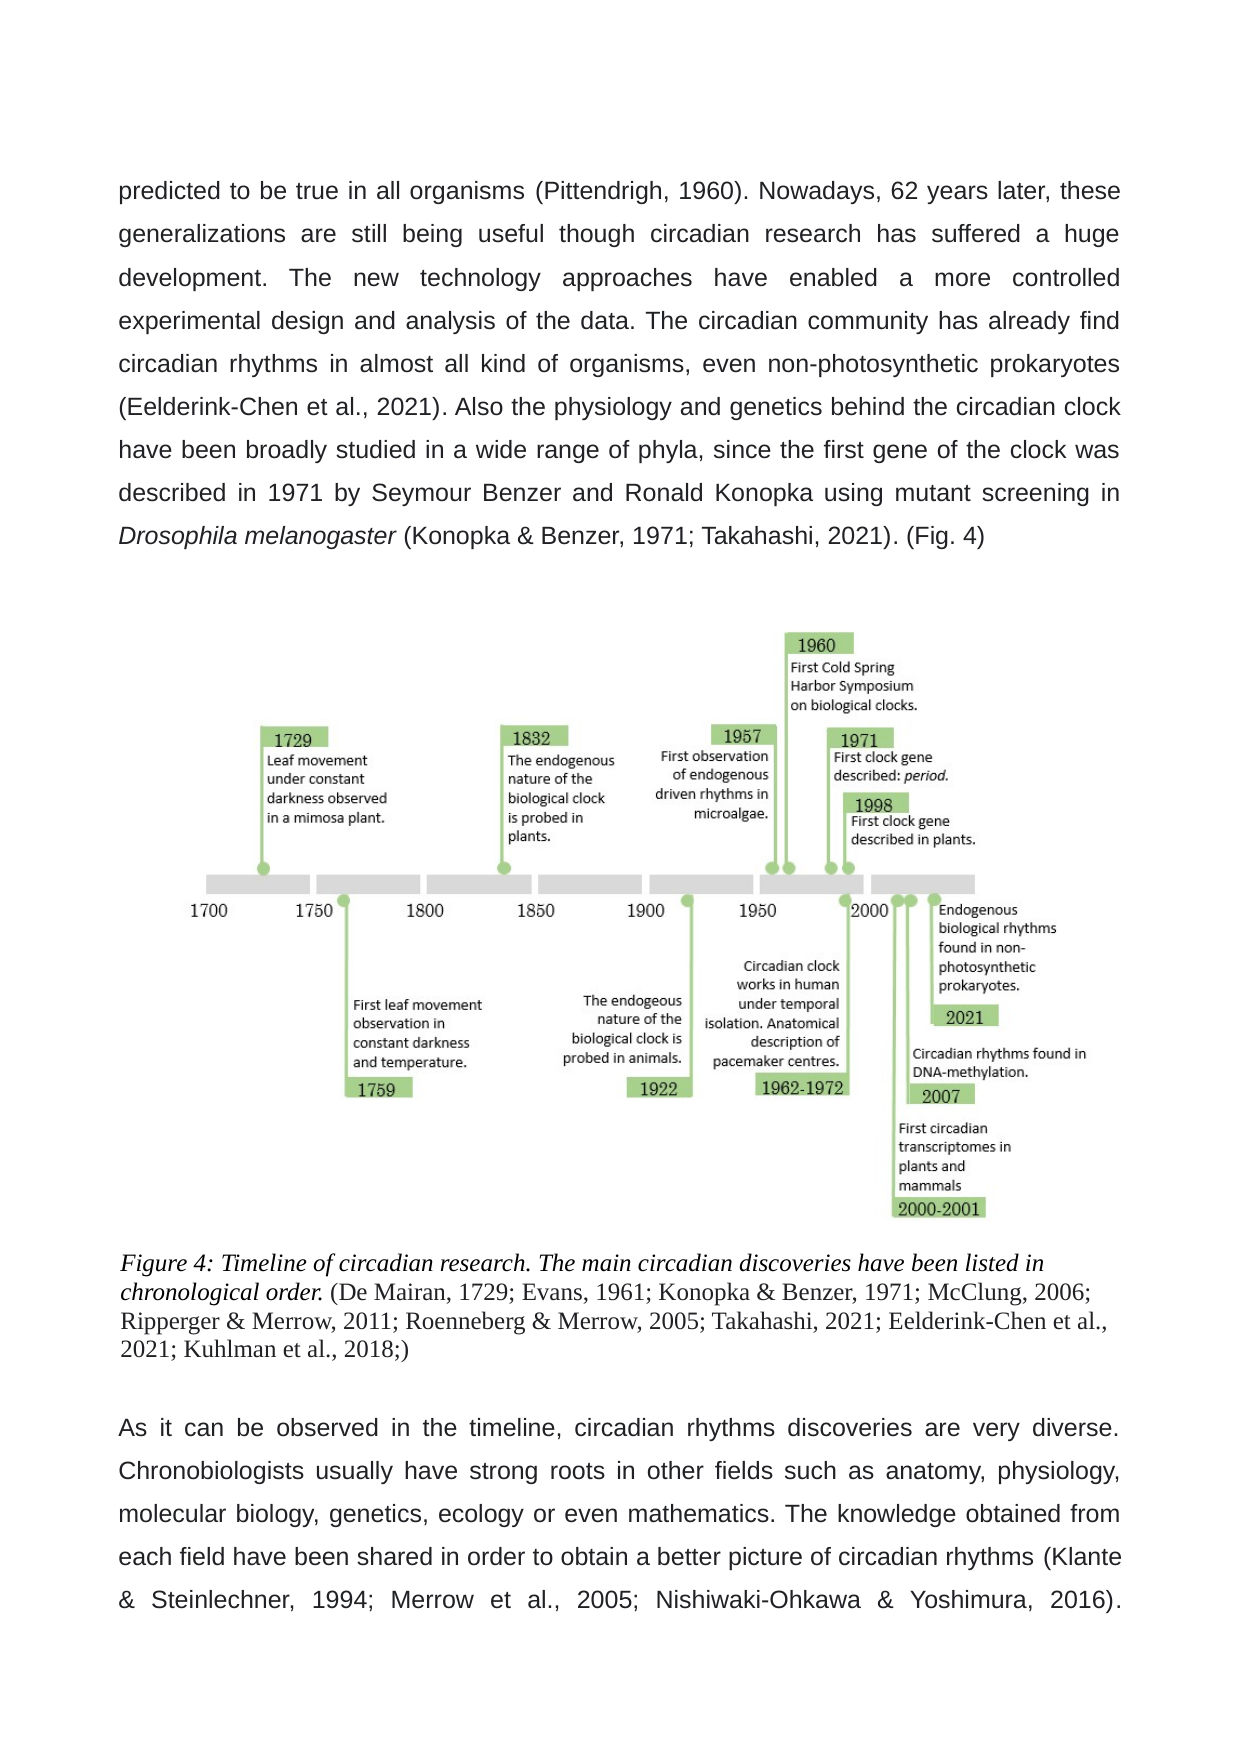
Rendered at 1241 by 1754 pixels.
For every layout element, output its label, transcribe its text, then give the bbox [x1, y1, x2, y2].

picture [121, 615, 1125, 1249]
text ⁠ [120, 603, 1126, 616]
text As it can be observed in the timeline, circadian rhythms discoveries are very diverse. Chronobiologists usually have strong roots in other fields such as anatomy, physiology, molecular biology, genetics, ecology or even mathematics. The knowledge obtained from each field have been shared in order to obtain a better picture of circadian rhythms (Klante & Steinlechner, 1994; Merrow et al., 2005; Nishiwaki-Ohkawa & Yoshimura, 2016)⁠. [118, 1413, 1122, 1614]
text ⁠ [118, 1249, 1122, 1392]
text predicted to be true in all organisms (Pittendrigh, 1960)⁠. Nowadays, 62 years later, these generalizations are still being useful though circadian research has suffered a huge development. The new technology approaches have enabled a more controlled experimental design and analysis of the data. The circadian community has already find circadian rhythms in almost all kind of organisms, even non-photosynthetic prokaryotes (Eelderink-Chen et al., 2021)⁠. Also the physiology and genetics behind the circadian clock have been broadly studied in a wide range of phyla, since the first gene of the clock was described in 1971 by Seymour Benzer and Ronald Konopka using mutant screening in Drosophila melanogaster (Konopka & Benzer, 1971; Takahashi, 2021)⁠. (Fig. 4) [118, 176, 1122, 550]
text Figure 4: Timeline of circadian research. The main circadian discoveries have been listed in chronological order. (De Mairan, 1729; Evans, 1961; Konopka & Benzer, 1971; McClung, 2006; Ripperger & Merrow, 2011; Roenneberg & Merrow, 2005; Takahashi, 2021; Eelderink-Chen et al., 2021; Kuhlman et al., 2018;) [120, 1249, 1126, 1363]
